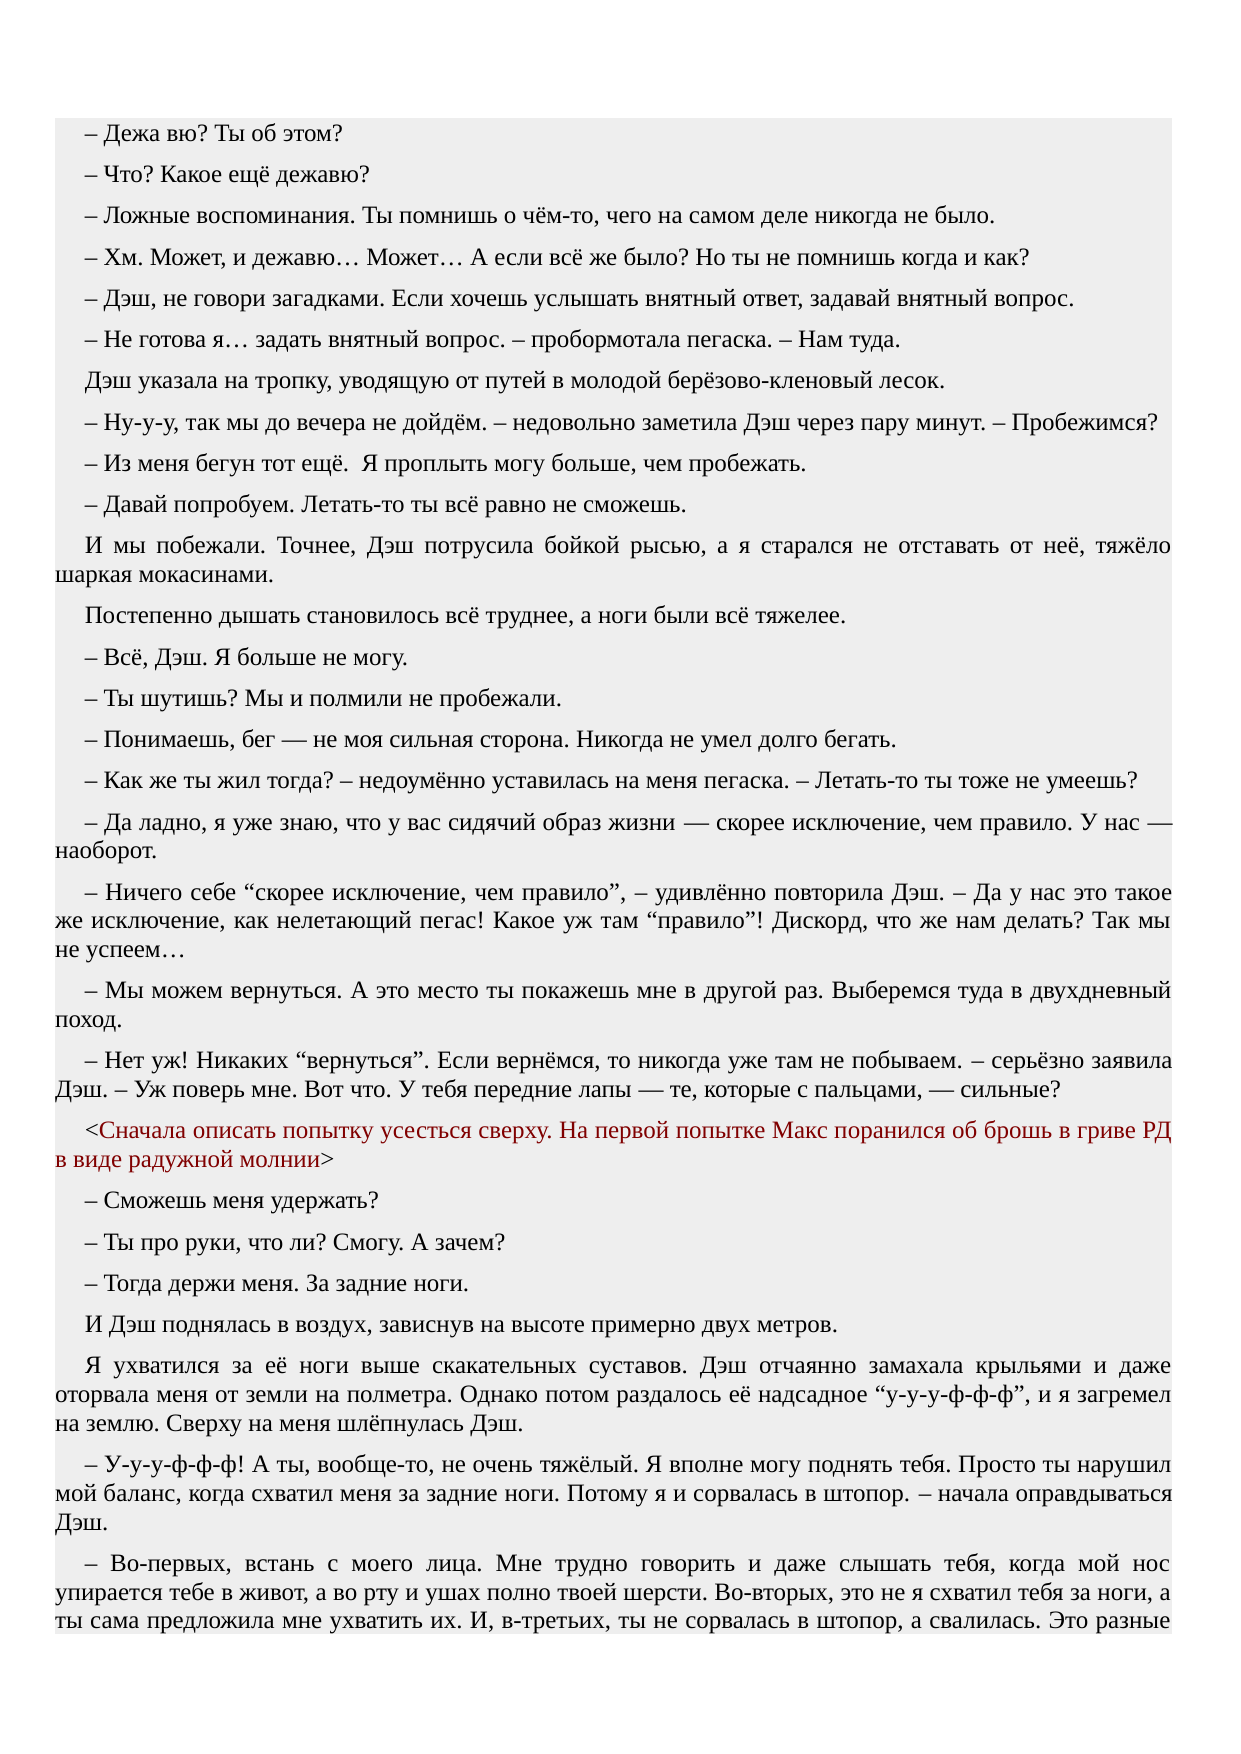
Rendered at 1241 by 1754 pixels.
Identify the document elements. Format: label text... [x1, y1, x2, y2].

text – Сможешь меня удержать? [55, 1186, 1172, 1214]
text – Понимаешь, бег — не моя сильная сторона. Никогда не умел долго бегать. [55, 724, 1172, 753]
text – Ничего себе “скорее исключение, чем правило”, – удивлённо повторила Дэш. – Да у нас это такое же исключение, как нелетающий пегас! Какое уж там “правило”! Дискорд, что же нам делать? Так мы не успеем… [55, 877, 1172, 963]
text – Ты шутишь? Мы и полмили не пробежали. [55, 683, 1172, 712]
text Я ухватился за её ноги выше скакательных суставов. Дэш отчаянно замахала крыльями и даже оторвала меня от земли на полметра. Однако потом раздалось её надсадное “у-у-у-ф-ф-ф”, и я загремел на землю. Сверху на меня шлёпнулась Дэш. [55, 1351, 1172, 1437]
text – Во-первых, встань с моего лица. Мне трудно говорить и даже слышать тебя, когда мой нос упирается тебе в живот, а во рту и ушах полно твоей шерсти. Во-вторых, это не я схватил тебя за ноги, а ты сама предложила мне ухватить их. И, в-третьих, ты не сорвалась в штопор, а свалилась. Это разные [55, 1548, 1172, 1634]
text – Хм. Может, и дежавю… Может… А если всё же было? Но ты не помнишь когда и как? [55, 242, 1172, 271]
text <Cначала описать попытку усесться сверху. На первой попытке Макс поранился об брошь в гриве РД в виде радужной молнии> [55, 1116, 1172, 1173]
text – Нет уж! Никаких “вернуться”. Если вернёмся, то никогда уже там не побываем. – серьёзно заявила Дэш. – Уж поверь мне. Вот что. У тебя передние лапы — те, которые с пальцами, — сильные? [55, 1046, 1172, 1103]
text И Дэш поднялась в воздух, зависнув на высоте примерно двух метров. [55, 1309, 1172, 1338]
text – Давай попробуем. Летать-то ты всё равно не сможешь. [55, 489, 1172, 518]
text – Мы можем вернуться. А это место ты покажешь мне в другой раз. Выберемся туда в двухдневный поход. [55, 976, 1172, 1033]
text – Ложные воспоминания. Ты помнишь о чём-то, чего на самом деле никогда не было. [55, 201, 1172, 229]
text – Что? Какое ещё дежавю? [55, 159, 1172, 188]
text Постепенно дышать становилось всё труднее, а ноги были всё тяжелее. [55, 601, 1172, 629]
text – У-у-у-ф-ф-ф! А ты, вообще-то, не очень тяжёлый. Я вполне могу поднять тебя. Просто ты нарушил мой баланс, когда схватил меня за задние ноги. Потому я и сорвалась в штопор. – начала оправдываться Дэш. [55, 1449, 1172, 1536]
text Дэш указала на тропку, уводящую от путей в молодой берёзово-кленовый лесок. [55, 366, 1172, 394]
text – Тогда держи меня. За задние ноги. [55, 1268, 1172, 1297]
text – Да ладно, я уже знаю, что у вас сидячий образ жизни — скорее исключение, чем правило. У нас — наоборот. [55, 807, 1172, 864]
text – Ты про руки, что ли? Смогу. А зачем? [55, 1227, 1172, 1256]
text – Как же ты жил тогда? – недоумённо уставилась на меня пегаска. – Летать-то ты тоже не умеешь? [55, 766, 1172, 794]
text И мы побежали. Точнее, Дэш потрусила бойкой рысью, а я старался не отставать от неё, тяжёло шаркая мокасинами. [55, 531, 1172, 588]
text – Дежа вю? Ты об этом? [55, 118, 1172, 147]
text – Дэш, не говори загадками. Если хочешь услышать внятный ответ, задавай внятный вопрос. [55, 283, 1172, 312]
text – Ну-у-у, так мы до вечера не дойдём. – недовольно заметила Дэш через пару минут. – Пробежимся? [55, 407, 1172, 436]
text – Всё, Дэш. Я больше не могу. [55, 642, 1172, 671]
text – Не готова я… задать внятный вопрос. – пробормотала пегаска. – Нам туда. [55, 324, 1172, 353]
text – Из меня бегун тот ещё. Я проплыть могу больше, чем пробежать. [55, 448, 1172, 477]
